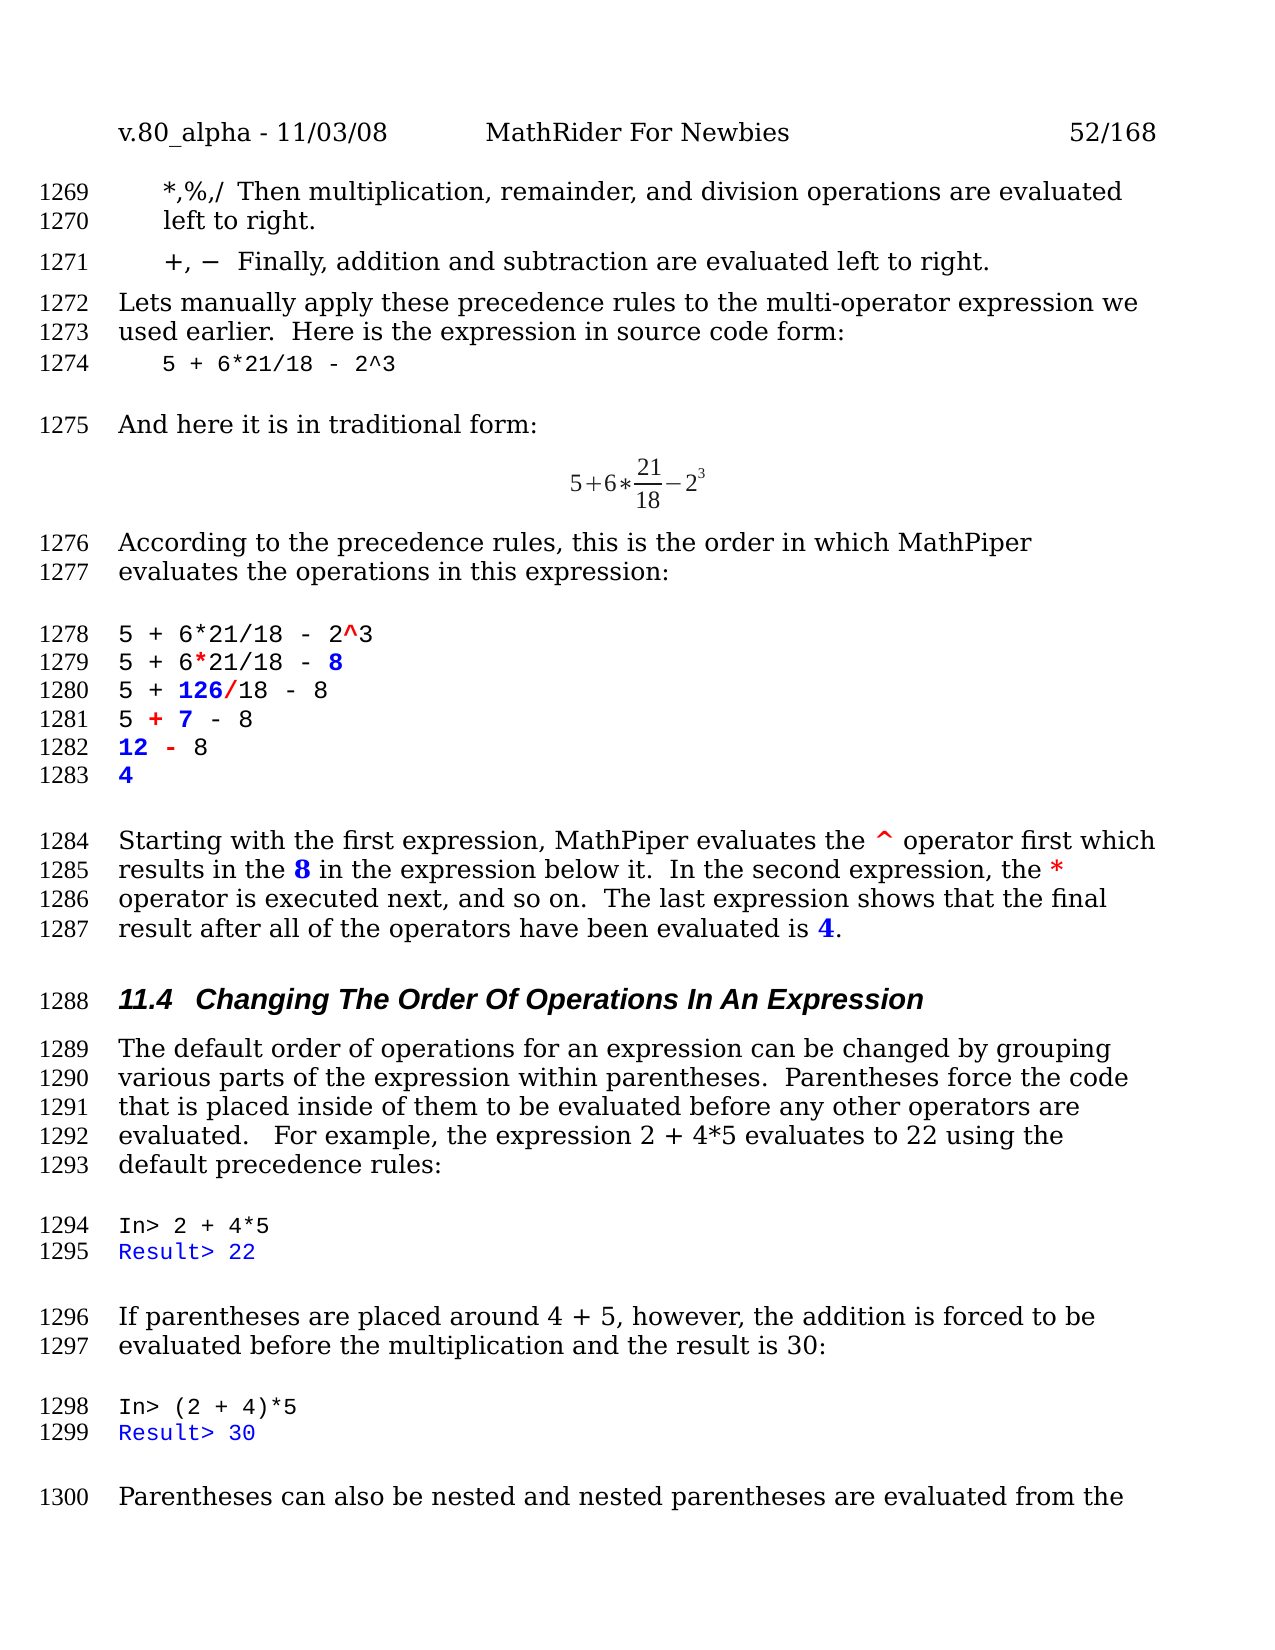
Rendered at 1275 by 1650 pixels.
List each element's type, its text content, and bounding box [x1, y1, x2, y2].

text In> (2 + 4)*5 [118, 1395, 1157, 1421]
text According to the precedence rules, this is the order in which MathPiper evaluates the operations in this expression: [118, 528, 1157, 586]
text The default order of operations for an expression can be changed by grouping various parts of the expression within parentheses. Parentheses force the code that is placed inside of them to be evaluated before any other operators are evaluated. For example, the expression 2 + 4*5 evaluates to 22 using the default precedence rules: [118, 1034, 1157, 1179]
text 12 - 8 [118, 735, 1157, 763]
text +, − Finally, addition and subtraction are evaluated left to right. [163, 247, 1157, 276]
text If parentheses are placed around 4 + 5, however, the addition is forced to be evaluated before the multiplication and the result is 30: [118, 1302, 1157, 1360]
text 5 + 6*21/18 - 2^3 [162, 353, 1157, 379]
text *,%,/ Then multiplication, remainder, and division operations are evaluated left to right. [163, 177, 1157, 235]
text Starting with the first expression, MathPiper evaluates the ^ operator first which results in the 8 in the expression below it. In the second expression, the * operator is executed next, and so on. The last expression shows that the final result after all of the operators have been evaluated is 4. [118, 826, 1157, 943]
text 5 + 6*21/18 - 8 [118, 650, 1157, 678]
text And here it is in traditional form: [118, 411, 1157, 440]
text 5 + 6*21/18 - 2^3 [118, 621, 1157, 650]
text 4 [118, 763, 1157, 791]
text Parentheses can also be nested and nested parentheses are evaluated from the [118, 1482, 1157, 1512]
text 5 + 7 - 8 [118, 706, 1157, 735]
text 5 + 126/18 - 8 [118, 678, 1157, 706]
text Result> 30 [118, 1421, 1157, 1447]
subtitle Changing The Order Of Operations In An Expression [118, 982, 1157, 1016]
text In> 2 + 4*5 [118, 1215, 1157, 1241]
text Result> 22 [118, 1241, 1157, 1267]
text Lets manually apply these precedence rules to the multi-operator expression we used earlier. Here is the expression in source code form: [118, 288, 1157, 347]
